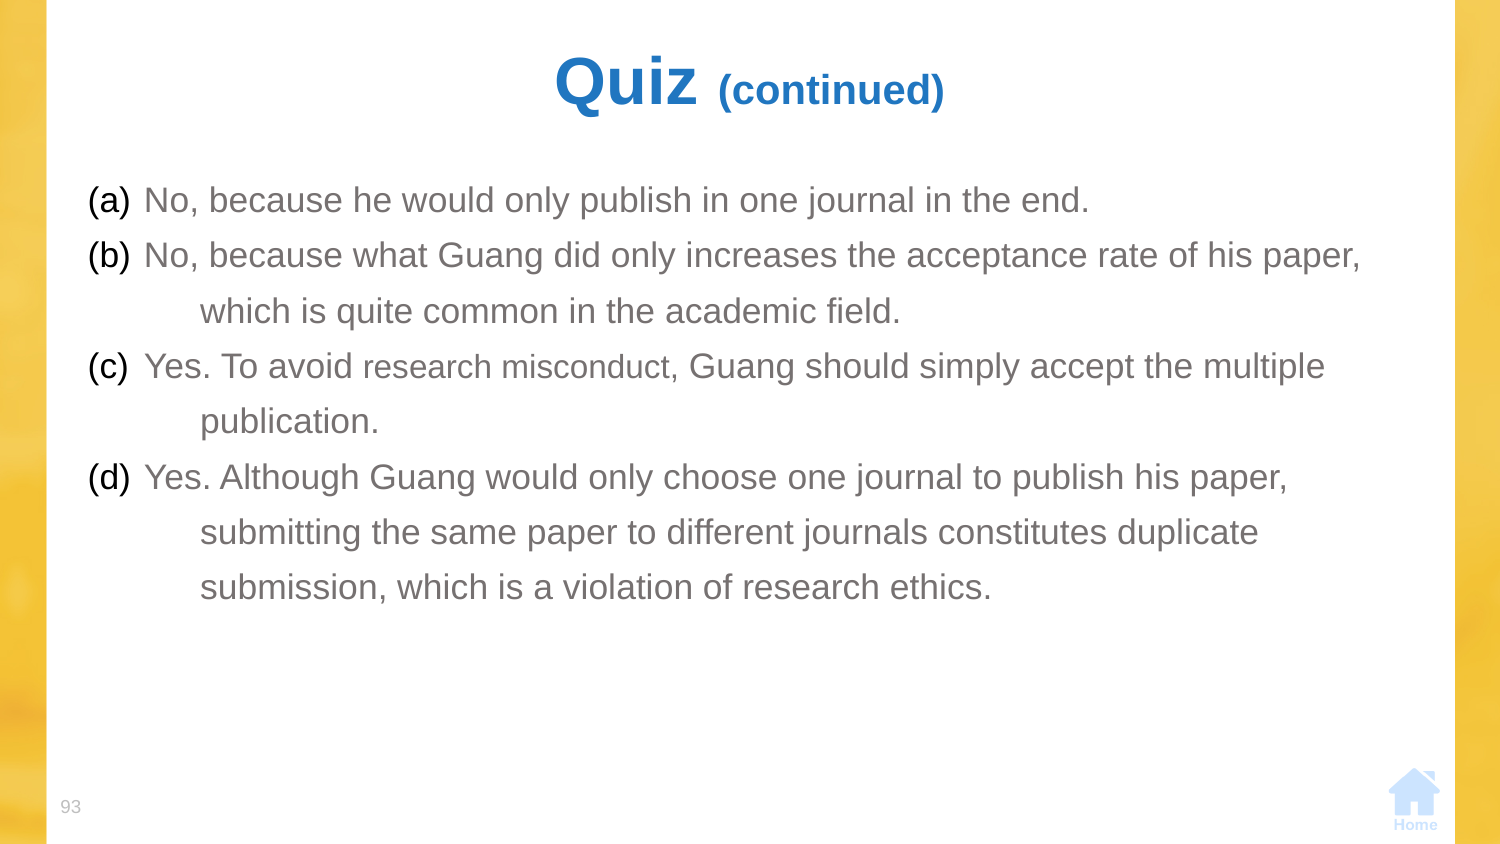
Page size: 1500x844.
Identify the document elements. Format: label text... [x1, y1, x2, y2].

list No, because he would only publish in one journal in the end. No, because what Guang did only increases the acceptance rate of his paper, which is quite common in the academic field. Yes. To avoid research misconduct, Guang should simply accept the multiple publication. Yes. Although Guang would only choose one journal to publish his paper, submitting the same paper to different journals constitutes duplicate submission, which is a violation of research ethics. [72, 156, 1421, 801]
text_box 93 [45, 783, 383, 829]
title Quiz (continued) [440, 37, 1060, 129]
